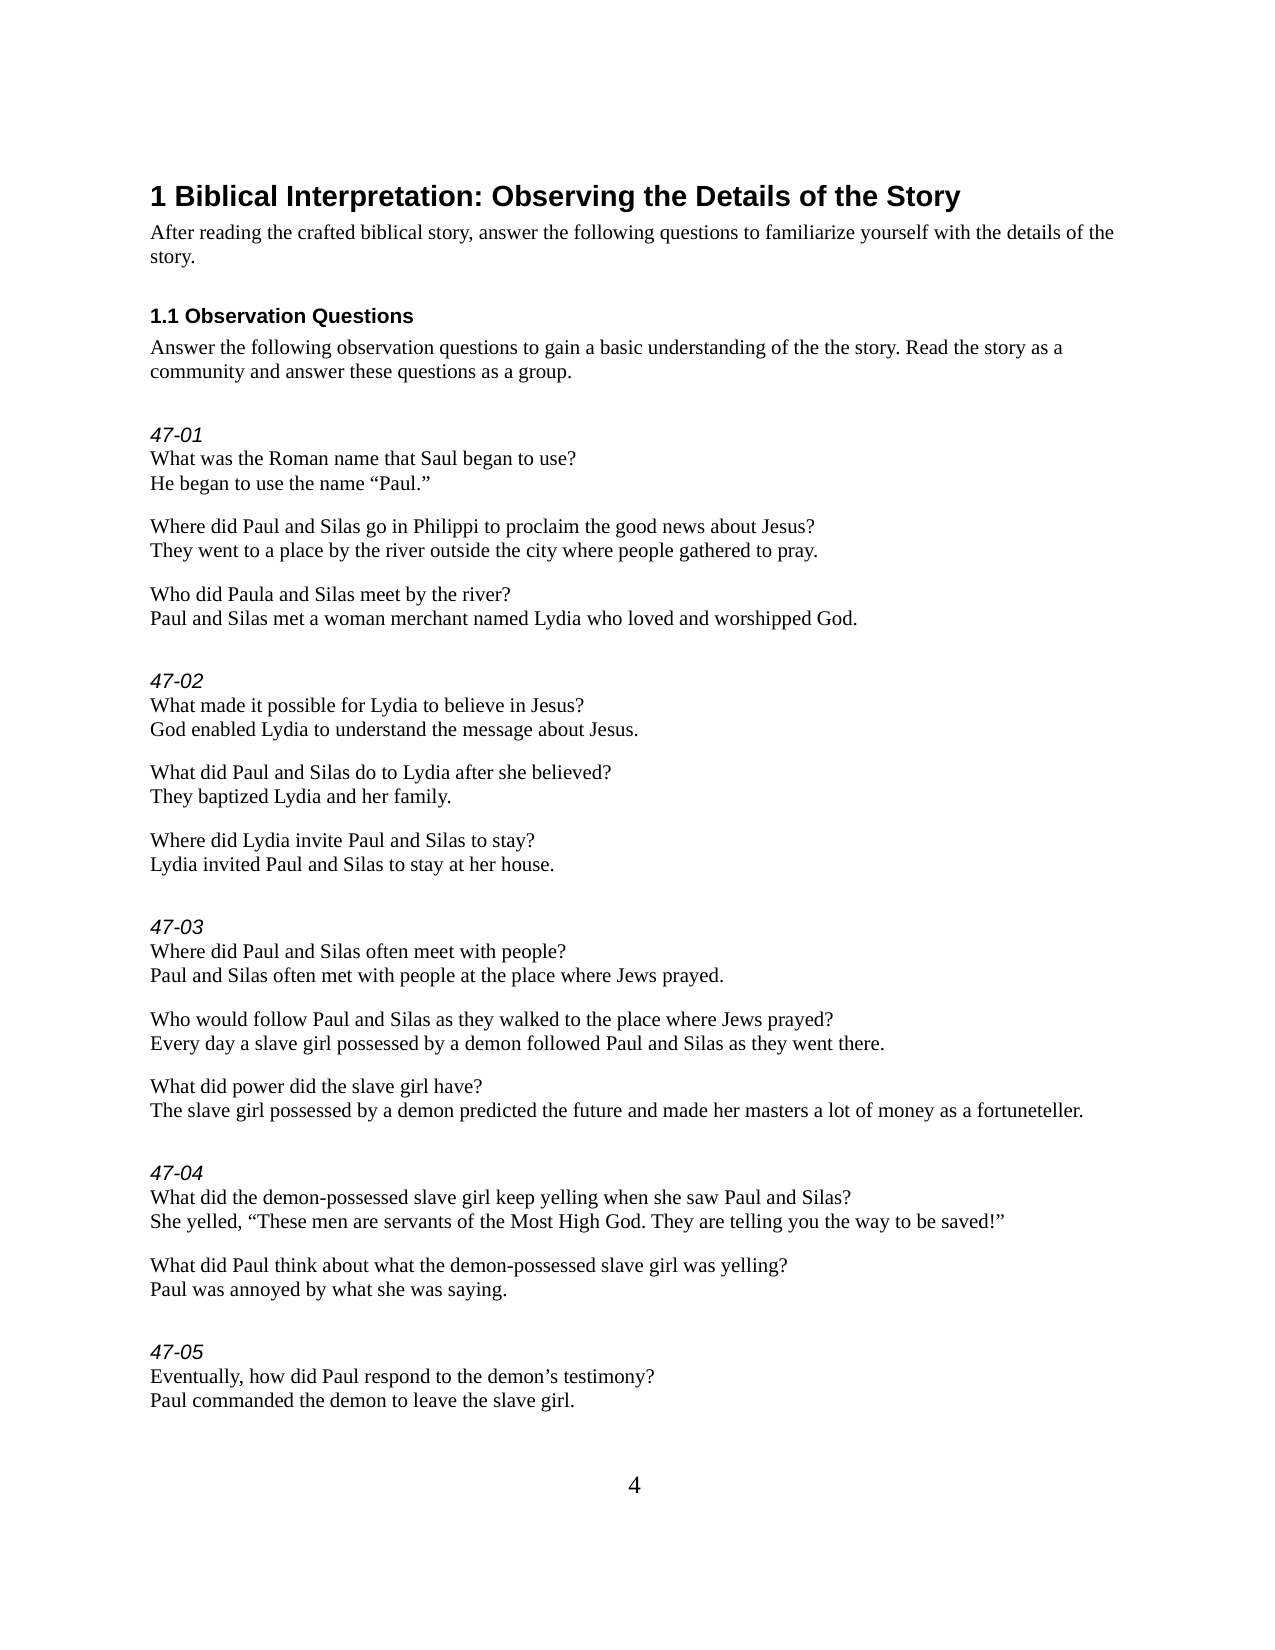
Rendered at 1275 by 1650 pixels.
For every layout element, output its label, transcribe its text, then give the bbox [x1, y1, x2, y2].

subtitle 47-04 [150, 1161, 1125, 1185]
subtitle 47-05 [150, 1340, 1125, 1364]
text Where did Paul and Silas go in Philippi to proclaim the good news about Jesus? They went to a place by the river outside the city where people gathered to pray. [150, 514, 1125, 562]
subtitle 1 Biblical Interpretation: Observing the Details of the Story [150, 179, 1125, 212]
subtitle 47-01 [150, 422, 1125, 446]
subtitle 47-02 [150, 669, 1125, 693]
text Eventually, how did Paul respond to the demon’s testimony? Paul commanded the demon to leave the slave girl. [150, 1364, 1125, 1412]
text Who did Paula and Silas meet by the river? Paul and Silas met a woman merchant named Lydia who loved and worshipped God. [150, 582, 1125, 630]
text Where did Lydia invite Paul and Silas to stay? Lydia invited Paul and Silas to stay at her house. [150, 828, 1125, 876]
text After reading the crafted biblical story, answer the following questions to familiarize yourself with the details of the story. [150, 220, 1125, 268]
text What did the demon-possessed slave girl keep yelling when she saw Paul and Silas? She yelled, “These men are servants of the Most High God. They are telling you the way to be saved!” [150, 1185, 1125, 1233]
text What did Paul and Silas do to Lydia after she believed? They baptized Lydia and her family. [150, 760, 1125, 808]
subtitle 47-03 [150, 915, 1125, 939]
text Where did Paul and Silas often meet with people? Paul and Silas often met with people at the place where Jews prayed. [150, 939, 1125, 987]
text Who would follow Paul and Silas as they walked to the place where Jews prayed? Every day a slave girl possessed by a demon followed Paul and Silas as they went there. [150, 1006, 1125, 1054]
text What did power did the slave girl have? The slave girl possessed by a demon predicted the future and made her masters a lot of money as a fortuneteller. [150, 1074, 1125, 1122]
subtitle 1.1 Observation Questions [150, 304, 1125, 328]
text What was the Roman name that Saul began to use? He began to use the name “Paul.” [150, 446, 1125, 494]
text What made it possible for Lydia to believe in Jesus? God enabled Lydia to understand the message about Jesus. [150, 693, 1125, 741]
text Answer the following observation questions to gain a basic understanding of the the story. Read the story as a community and answer these questions as a group. [150, 335, 1125, 383]
text What did Paul think about what the demon-possessed slave girl was yelling? Paul was annoyed by what she was saying. [150, 1253, 1125, 1301]
